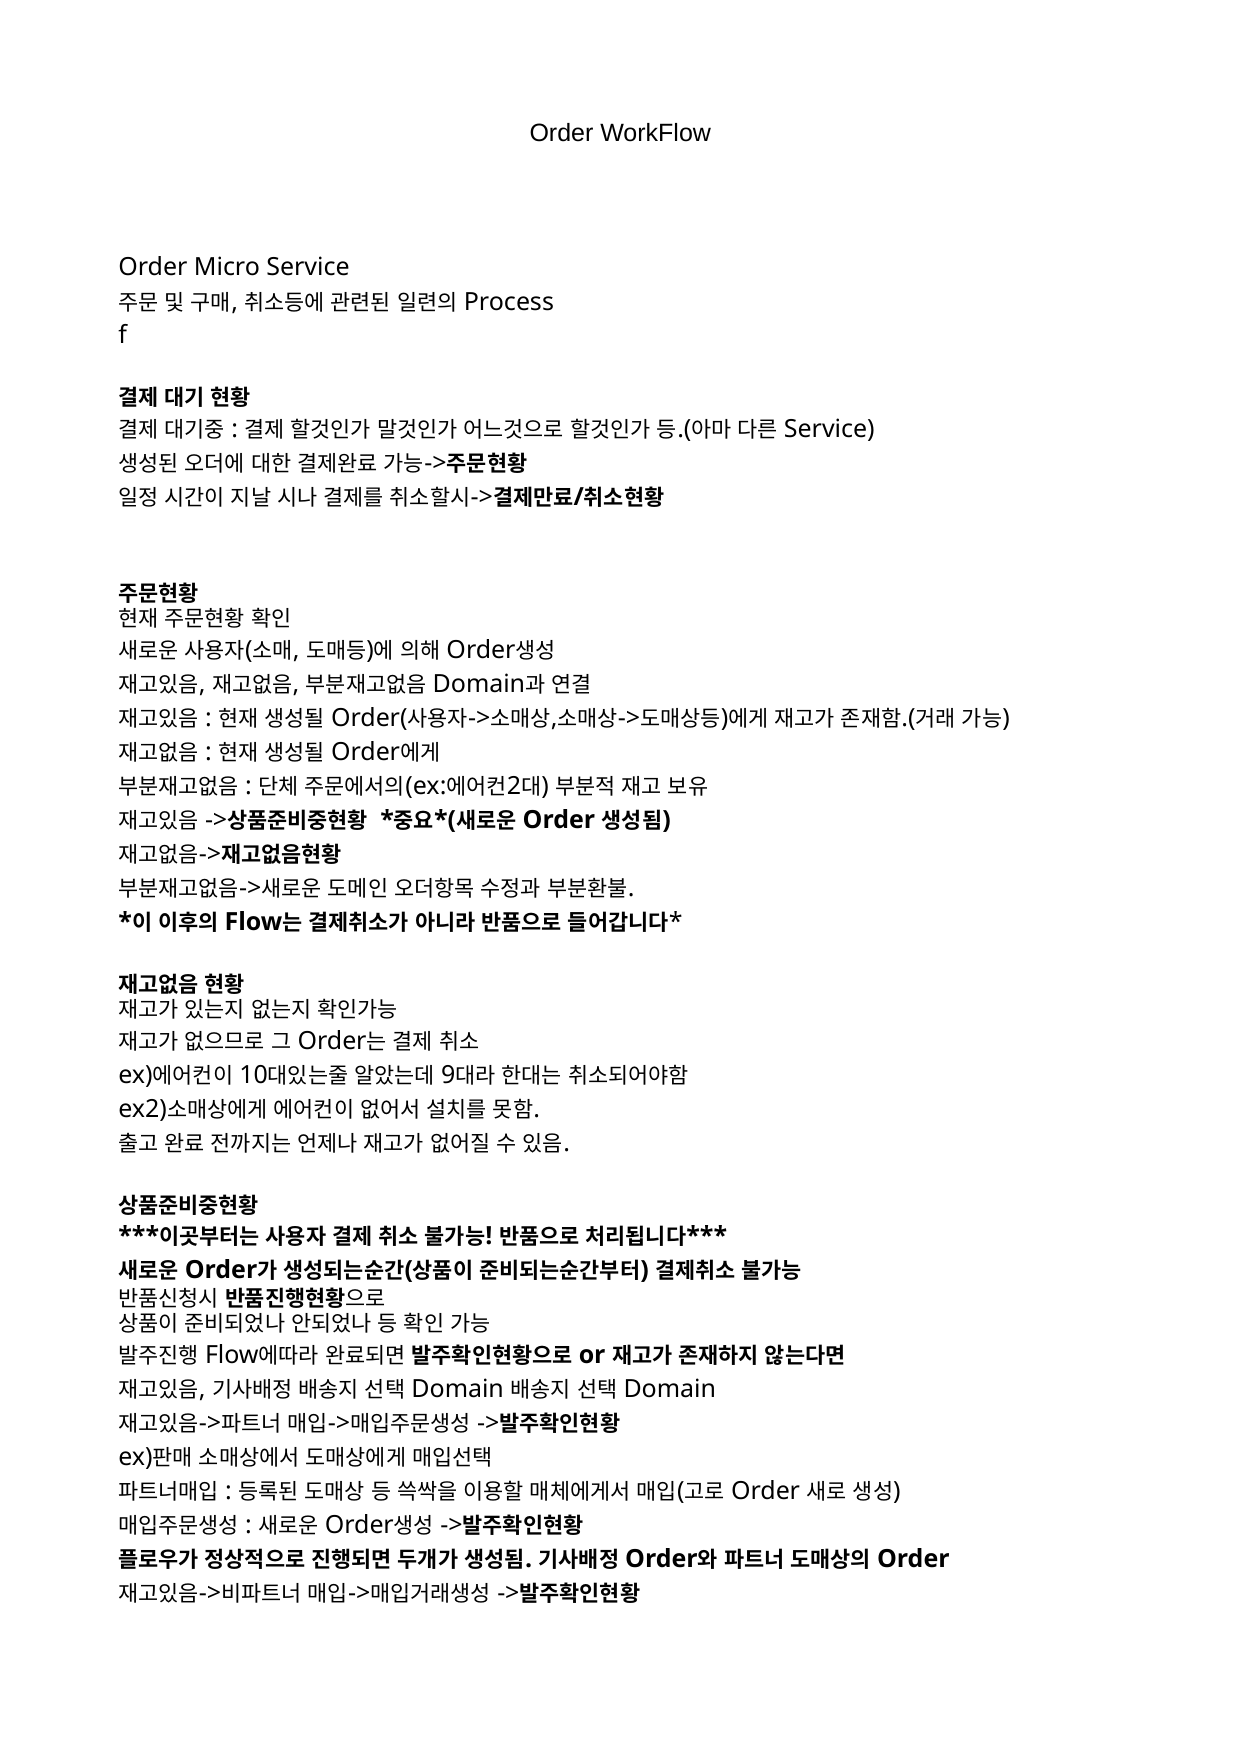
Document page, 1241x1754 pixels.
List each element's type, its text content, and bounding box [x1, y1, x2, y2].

text Order WorkFlow [118, 118, 1122, 147]
text 재고없음 : 현재 생성될 Order에게 [118, 733, 1122, 767]
text 주문 및 구매, 취소등에 관련된 일련의 Process [118, 283, 1122, 317]
text 부분재고없음 : 단체 주문에서의(ex:에어컨2대) 부분적 재고 보유 [118, 767, 1122, 802]
text 부분재고없음->새로운 도메인 오더항목 수정과 부분환불. [118, 870, 1122, 904]
text 재고있음 : 현재 생성될 Order(사용자->소매상,소매상->도매상등)에게 재고가 존재함.(거래 가능) [118, 699, 1122, 733]
text 매입주문생성 : 새로운 Order생성 ->발주확인현황 [118, 1507, 1122, 1541]
text 재고없음->재고없음현황 [118, 836, 1122, 870]
text ex)에어컨이 10대있는줄 알았는데 9대라 한대는 취소되어야함 [118, 1056, 1122, 1090]
text 주문현황 [118, 581, 1122, 606]
text f [118, 317, 1122, 351]
text 결제 대기중 : 결제 할것인가 말것인가 어느것으로 할것인가 등.(아마 다른 Service) [118, 411, 1122, 444]
text *이 이후의 Flow는 결제취소가 아니라 반품으로 들어갑니다* [118, 904, 1122, 938]
text Order Micro Service [118, 249, 1122, 283]
text 반품신청시 반품진행현황으로 [118, 1286, 1122, 1311]
text 결제 대기 현황 [118, 385, 1122, 411]
text 재고있음->비파트너 매입->매입거래생성 ->발주확인현황 [118, 1575, 1122, 1609]
text 새로운 Order가 생성되는순간(상품이 준비되는순간부터) 결제취소 불가능 [118, 1252, 1122, 1286]
text 발주진행 Flow에따라 완료되면 발주확인현황으로 or 재고가 존재하지 않는다면 [118, 1336, 1122, 1370]
text ***이곳부터는 사용자 결제 취소 불가능! 반품으로 처리됩니다*** [118, 1218, 1122, 1252]
text 재고없음 현황 [118, 972, 1122, 997]
text 생성된 오더에 대한 결제완료 가능->주문현황 [118, 444, 1122, 479]
text 재고가 있는지 없는지 확인가능 [118, 997, 1122, 1022]
text 일정 시간이 지날 시나 결제를 취소할시->결제만료/취소현황 [118, 479, 1122, 513]
text 재고있음 ->상품준비중현황 *중요*(새로운 Order 생성됨) [118, 802, 1122, 836]
text 재고있음, 재고없음, 부분재고없음 Domain과 연결 [118, 665, 1122, 699]
text 현재 주문현황 확인 [118, 606, 1122, 631]
text 재고있음, 기사배정 배송지 선택 Domain 배송지 선택 Domain [118, 1370, 1122, 1404]
text 재고있음->파트너 매입->매입주문생성 ->발주확인현황 [118, 1404, 1122, 1438]
text 출고 완료 전까지는 언제나 재고가 없어질 수 있음. [118, 1124, 1122, 1158]
text 상품준비중현황 [118, 1193, 1122, 1218]
text 상품이 준비되었나 안되었나 등 확인 가능 [118, 1311, 1122, 1336]
text 파트너매입 : 등록된 도매상 등 쓱싹을 이용할 매체에게서 매입(고로 Order 새로 생성) [118, 1473, 1122, 1507]
text 새로운 사용자(소매, 도매등)에 의해 Order생성 [118, 631, 1122, 665]
text 플로우가 정상적으로 진행되면 두개가 생성됨. 기사배정 Order와 파트너 도매상의 Order [118, 1541, 1122, 1575]
text ex2)소매상에게 에어컨이 없어서 설치를 못함. [118, 1090, 1122, 1124]
text ex)판매 소매상에서 도매상에게 매입선택 [118, 1438, 1122, 1473]
text 재고가 없으므로 그 Order는 결제 취소 [118, 1022, 1122, 1056]
